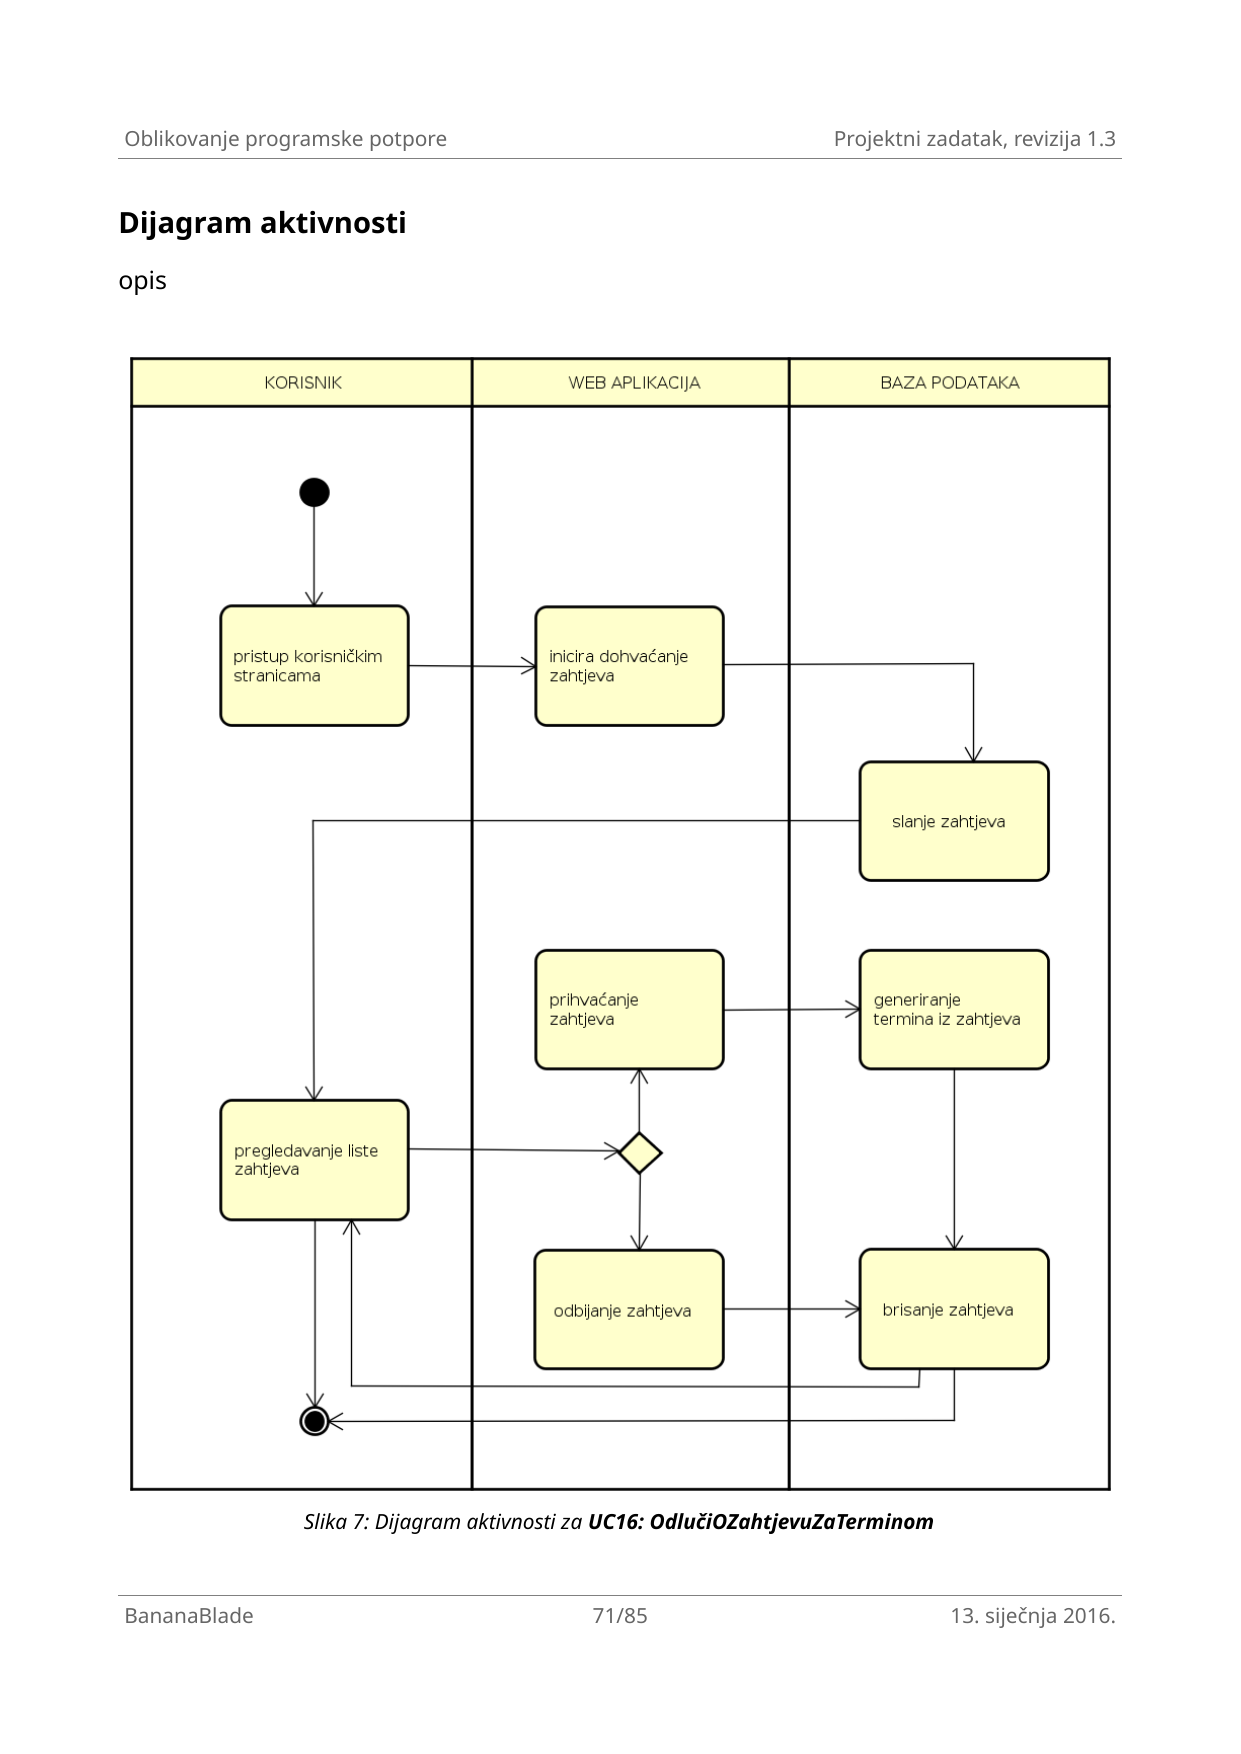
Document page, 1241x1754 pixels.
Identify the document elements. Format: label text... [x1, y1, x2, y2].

text opis [118, 263, 1122, 297]
picture [118, 345, 1123, 1502]
subtitle Dijagram aktivnosti [118, 203, 1122, 242]
text Slika 7: Dijagram aktivnosti za UC16: OdlučiOZahtjevuZaTerminom [118, 1502, 1122, 1535]
